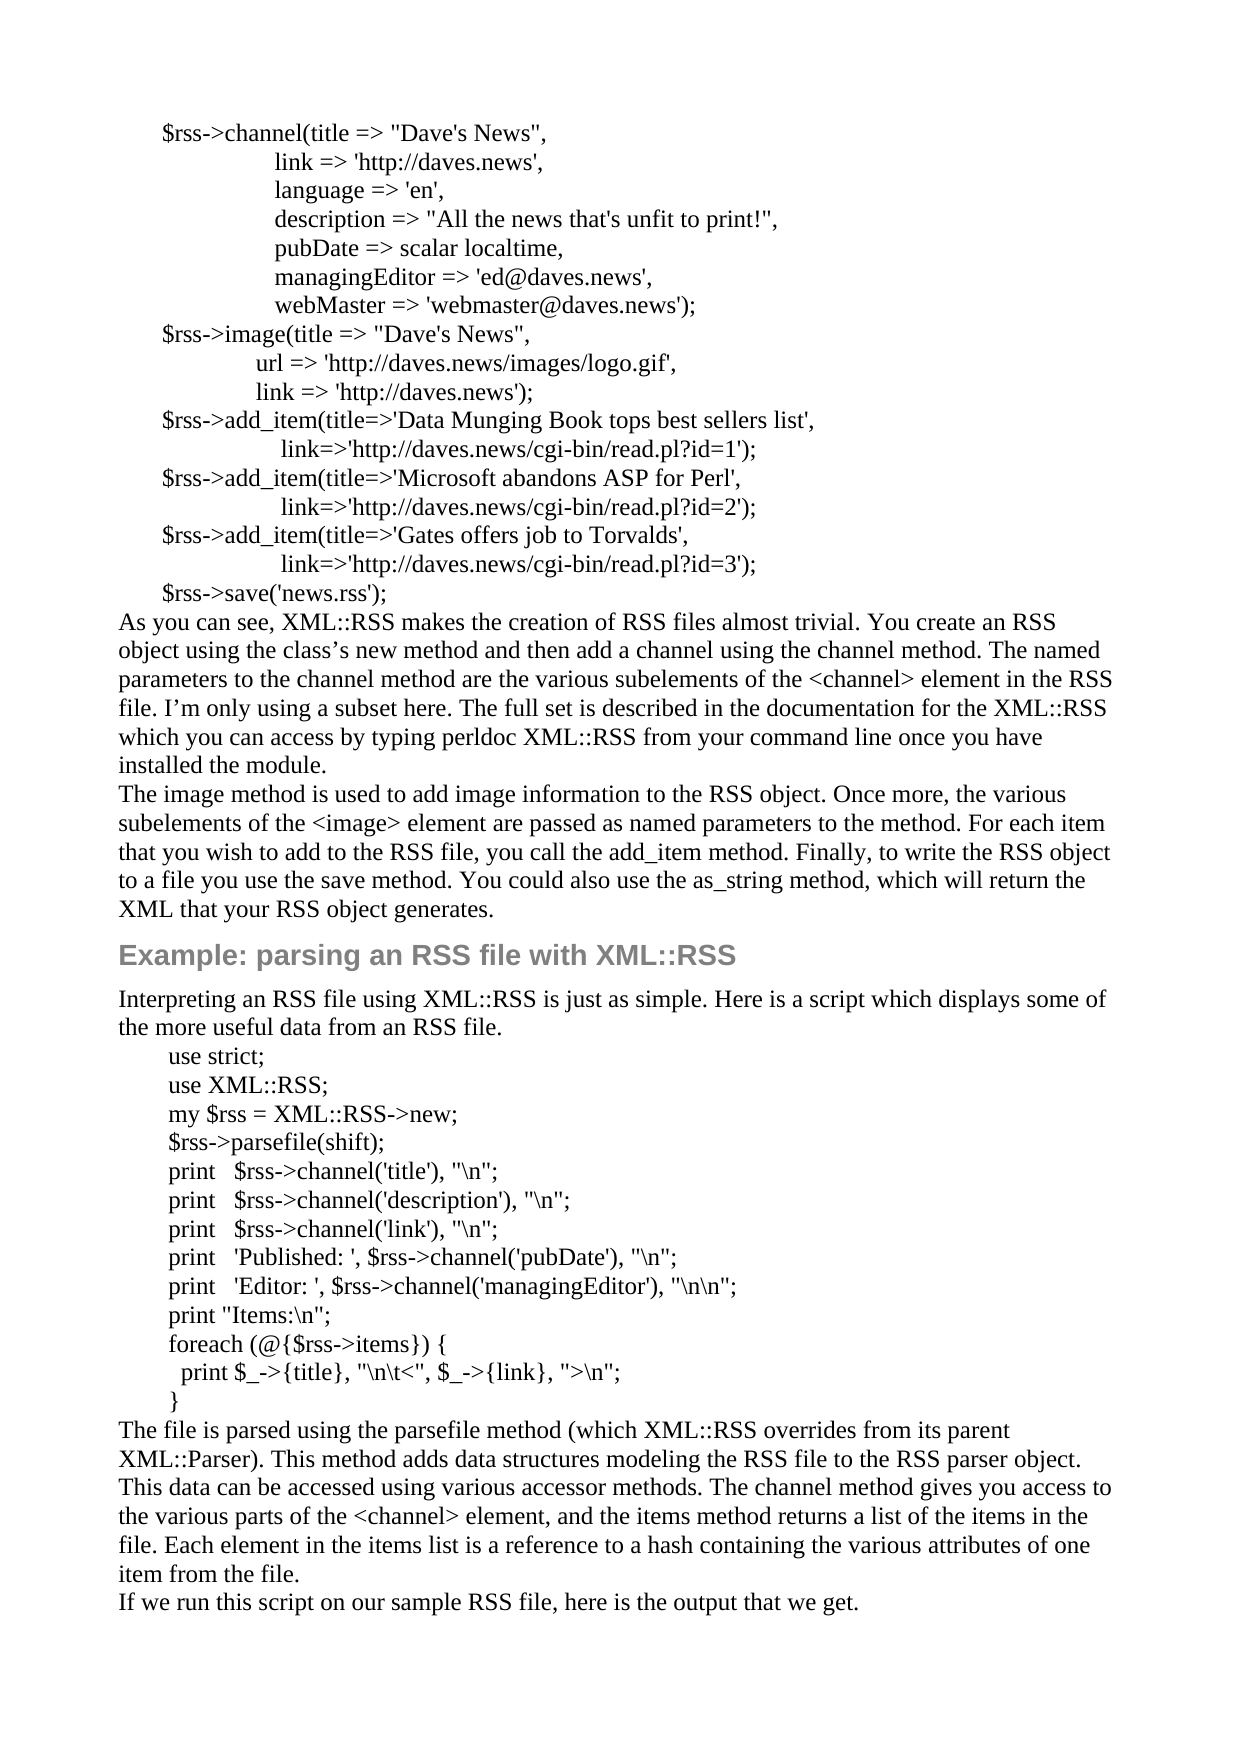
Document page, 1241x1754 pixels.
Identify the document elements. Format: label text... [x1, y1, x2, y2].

text link=>'http://daves.news/cgi-bin/read.pl?id=1'); [118, 434, 1122, 463]
text The image method is used to add image information to the RSS object. Once more, the various subelements of the <image> element are passed as named parameters to the method. For each item that you wish to add to the RSS file, you call the add_item method. Finally, to write the RSS object to a file you use the save method. You could also use the as_string method, which will return the XML that your RSS object generates. [118, 779, 1122, 923]
text managingEditor => 'ed@daves.news', [118, 262, 1122, 291]
text webMaster => 'webmaster@daves.news'); [118, 291, 1122, 319]
text print $_->{title}, "\n\t<", $_->{link}, ">\n"; [118, 1357, 1122, 1386]
text Interpreting an RSS file using XML::RSS is just as simple. Here is a script which displays some of the more useful data from an RSS file. [118, 984, 1122, 1041]
text link => 'http://daves.news', [118, 147, 1122, 176]
text print 'Editor: ', $rss->channel('managingEditor'), "\n\n"; [118, 1271, 1122, 1300]
text $rss->channel(title => "Dave's News", [118, 118, 1122, 147]
text print $rss->channel('link'), "\n"; [118, 1214, 1122, 1242]
text If we run this script on our sample RSS file, here is the output that we get. [118, 1587, 1122, 1616]
text print 'Published: ', $rss->channel('pubDate'), "\n"; [118, 1242, 1122, 1271]
text url => 'http://daves.news/images/logo.gif', [118, 348, 1122, 377]
text $rss->save('news.rss'); [118, 578, 1122, 607]
text print "Items:\n"; [118, 1300, 1122, 1329]
text link => 'http://daves.news'); [118, 377, 1122, 406]
text $rss->image(title => "Dave's News", [118, 319, 1122, 348]
text link=>'http://daves.news/cgi-bin/read.pl?id=2'); [118, 492, 1122, 521]
text use strict; [118, 1041, 1122, 1070]
text foreach (@{$rss->items}) { [118, 1329, 1122, 1357]
text $rss->add_item(title=>'Gates offers job to Torvalds', [118, 521, 1122, 549]
text my $rss = XML::RSS->new; [118, 1099, 1122, 1127]
text language => 'en', [118, 176, 1122, 204]
text use XML::RSS; [118, 1070, 1122, 1099]
text $rss->add_item(title=>'Data Munging Book tops best sellers list', [118, 406, 1122, 434]
text The file is parsed using the parsefile method (which XML::RSS overrides from its parent XML::Parser). This method adds data structures modeling the RSS file to the RSS parser object. This data can be accessed using various accessor methods. The channel method gives you access to the various parts of the <channel> element, and the items method returns a list of the items in the file. Each element in the items list is a reference to a hash containing the various attributes of one item from the file. [118, 1415, 1122, 1587]
text link=>'http://daves.news/cgi-bin/read.pl?id=3'); [118, 549, 1122, 578]
text $rss->add_item(title=>'Microsoft abandons ASP for Perl', [118, 463, 1122, 492]
subtitle Example: parsing an RSS file with XML::RSS [118, 938, 1122, 971]
text As you can see, XML::RSS makes the creation of RSS files almost trivial. You create an RSS object using the class’s new method and then add a channel using the channel method. The named parameters to the channel method are the various subelements of the <channel> element in the RSS file. I’m only using a subset here. The full set is described in the documentation for the XML::RSS which you can access by typing perldoc XML::RSS from your command line once you have installed the module. [118, 607, 1122, 779]
text $rss->parsefile(shift); [118, 1127, 1122, 1156]
text print $rss->channel('title'), "\n"; [118, 1156, 1122, 1185]
text } [118, 1386, 1122, 1415]
text description => "All the news that's unfit to print!", [118, 204, 1122, 233]
text print $rss->channel('description'), "\n"; [118, 1185, 1122, 1214]
text pubDate => scalar localtime, [118, 233, 1122, 262]
